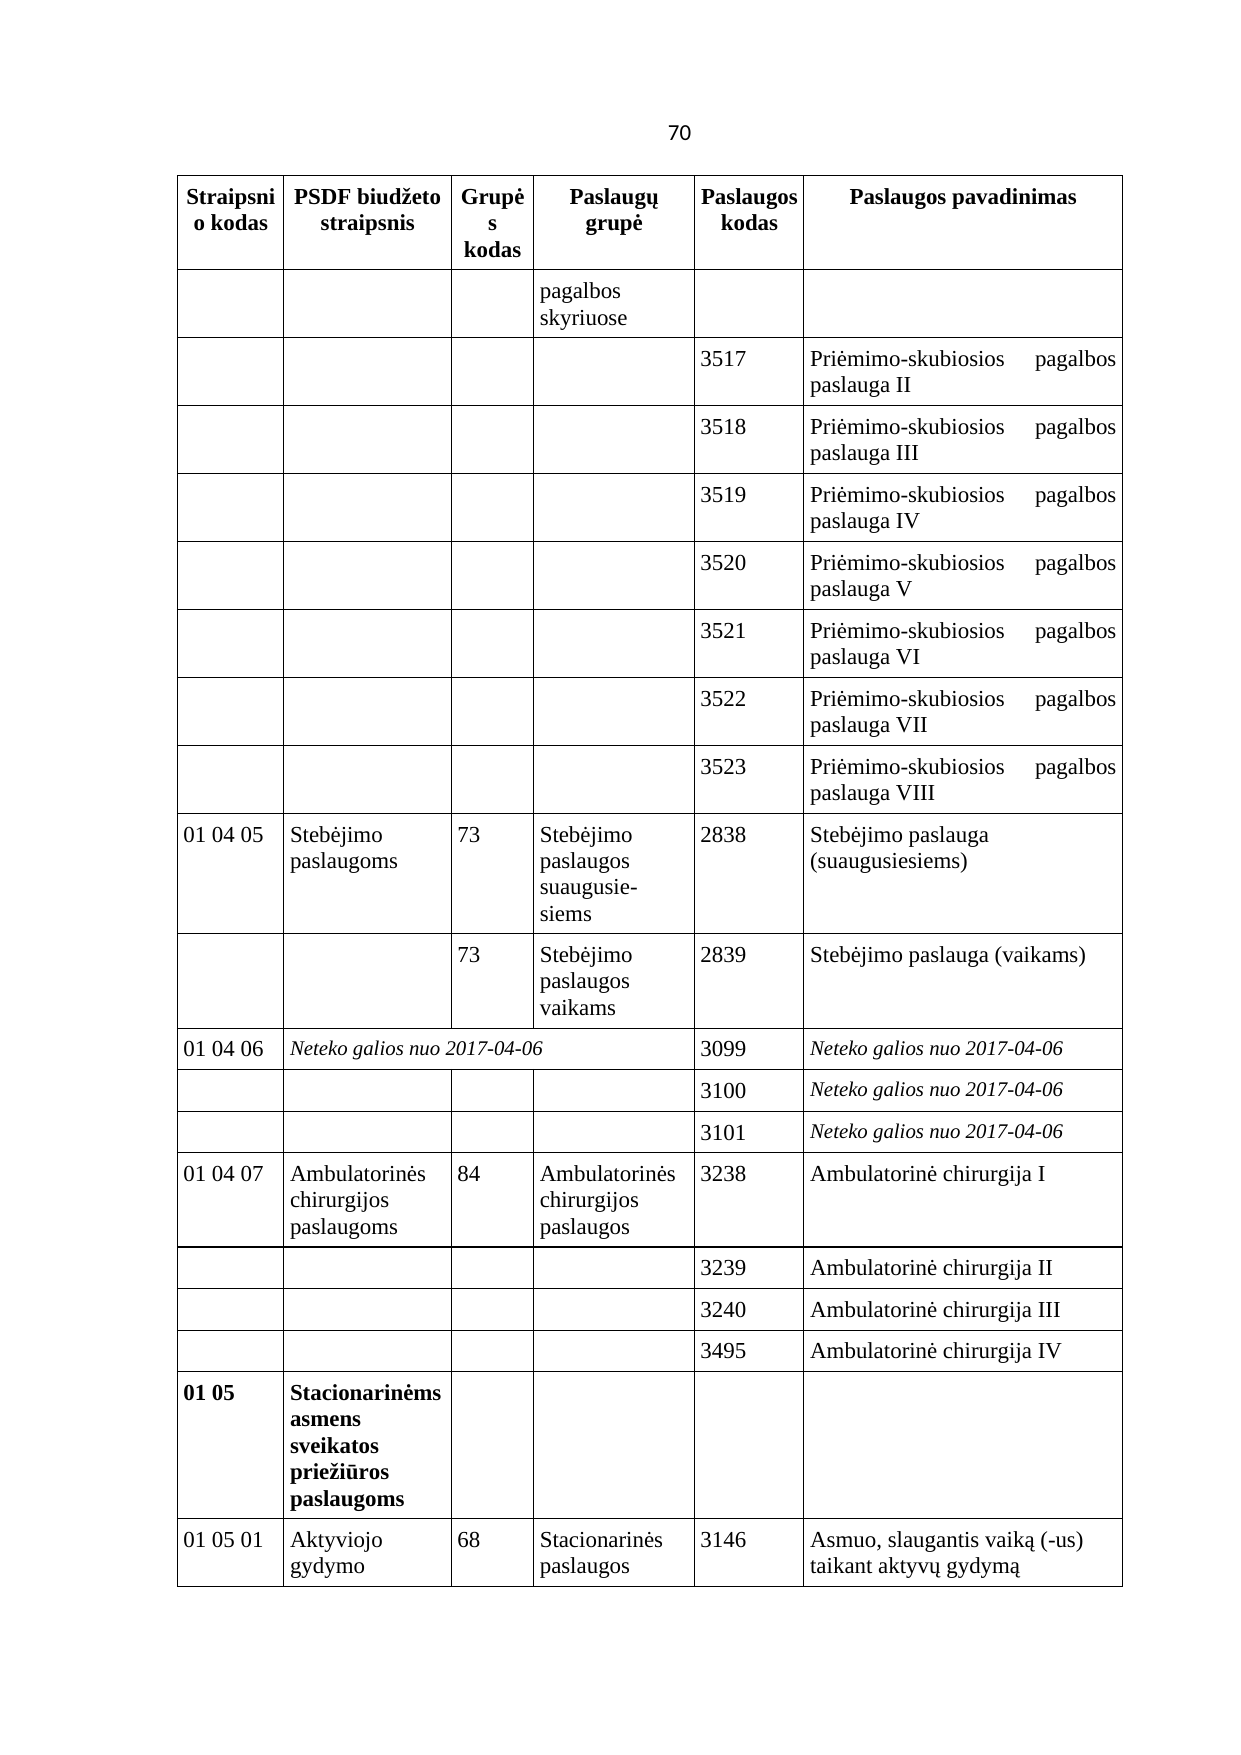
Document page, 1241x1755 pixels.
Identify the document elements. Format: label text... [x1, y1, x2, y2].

table_cell [284, 406, 451, 473]
table_cell Stebėjimo paslauga (suaugusiesiems) [804, 814, 1122, 933]
table_cell [284, 1248, 451, 1288]
table_header PSDF biudžeto straipsnis [284, 176, 451, 269]
table_cell 3522 [695, 678, 803, 744]
table_cell [284, 934, 451, 1027]
table_cell [178, 270, 283, 337]
table_cell [452, 338, 533, 405]
table_cell [178, 746, 283, 812]
table_cell [534, 746, 694, 812]
table_cell Neteko galios nuo 2017-04-06 [284, 1029, 694, 1069]
table_cell [452, 1372, 533, 1518]
table_cell [178, 934, 283, 1027]
table_cell 3099 [695, 1029, 803, 1069]
table_cell [284, 610, 451, 677]
table_cell 2839 [695, 934, 803, 1027]
table_header Paslaugos pavadinimas [804, 176, 1122, 269]
table_cell Asmuo, slaugantis vaiką (-us) taikant aktyvų gydymą [804, 1519, 1122, 1586]
table_cell [178, 1331, 283, 1371]
table_cell Stacionarinės paslaugos [534, 1519, 694, 1586]
table_cell Priėmimo-skubiosios pagalbos paslauga IV [804, 474, 1122, 541]
table_cell [452, 1289, 533, 1329]
table_header Grupės kodas [452, 176, 533, 269]
table_header Paslaugos kodas [695, 176, 803, 269]
table_cell 3495 [695, 1331, 803, 1371]
table_cell [452, 406, 533, 473]
table_cell 01 04 07 [178, 1153, 283, 1246]
table_cell Priėmimo-skubiosios pagalbos paslauga V [804, 542, 1122, 609]
table_cell [534, 1112, 694, 1152]
table_cell 2838 [695, 814, 803, 933]
table_cell 3521 [695, 610, 803, 677]
table_cell 01 05 01 [178, 1519, 283, 1586]
table_cell [534, 474, 694, 541]
table_cell 3146 [695, 1519, 803, 1586]
table_cell [284, 338, 451, 405]
table_cell 3240 [695, 1289, 803, 1329]
table_cell [178, 1289, 283, 1329]
table_cell [284, 542, 451, 609]
table_cell Stebėjimo paslaugos vaikams [534, 934, 694, 1027]
table_cell [695, 270, 803, 337]
table_cell [178, 678, 283, 744]
table_cell Priėmimo-skubiosios pagalbos paslauga VII [804, 678, 1122, 744]
table_cell [284, 746, 451, 812]
table_cell Ambulatorinė chirurgija III [804, 1289, 1122, 1329]
table_cell [534, 1248, 694, 1288]
table_cell [452, 746, 533, 812]
table_cell [178, 1112, 283, 1152]
table_cell pagalbos skyriuose [534, 270, 694, 337]
table_cell Ambulatorinė chirurgija I [804, 1153, 1122, 1246]
table_cell [452, 1331, 533, 1371]
table_cell [804, 270, 1122, 337]
table_cell Priėmimo-skubiosios pagalbos paslauga II [804, 338, 1122, 405]
table_cell 3238 [695, 1153, 803, 1246]
table_cell [452, 270, 533, 337]
table_cell [452, 474, 533, 541]
table_cell Ambulatorinė chirurgija II [804, 1248, 1122, 1288]
table_cell [284, 270, 451, 337]
table_cell [452, 1070, 533, 1111]
table_cell 68 [452, 1519, 533, 1586]
table_cell Neteko galios nuo 2017-04-06 [804, 1029, 1122, 1069]
table_cell 3239 [695, 1248, 803, 1288]
table_cell Stebėjimo paslaugoms [284, 814, 451, 933]
table_cell [178, 406, 283, 473]
table_cell 3101 [695, 1112, 803, 1152]
table_cell [284, 1070, 451, 1111]
table_cell [534, 1331, 694, 1371]
table_cell 3518 [695, 406, 803, 473]
table_cell Priėmimo-skubiosios pagalbos paslauga VIII [804, 746, 1122, 812]
table_cell Aktyviojo gydymo [284, 1519, 451, 1586]
table_cell [534, 338, 694, 405]
table_cell 3519 [695, 474, 803, 541]
table_cell Ambulatorinės chirurgijos paslaugos [534, 1153, 694, 1246]
table_cell 84 [452, 1153, 533, 1246]
table_cell 3523 [695, 746, 803, 812]
table_cell [178, 610, 283, 677]
table_cell [534, 542, 694, 609]
table_cell [178, 542, 283, 609]
table_cell [178, 1248, 283, 1288]
table_cell [452, 678, 533, 744]
table_cell [452, 1248, 533, 1288]
table_cell 3100 [695, 1070, 803, 1111]
table_cell 3517 [695, 338, 803, 405]
table_cell [534, 1289, 694, 1329]
table_cell Ambulatorinė chirurgija IV [804, 1331, 1122, 1371]
table_cell [284, 1112, 451, 1152]
table_cell [178, 1070, 283, 1111]
table_cell [452, 542, 533, 609]
table_cell Priėmimo-skubiosios pagalbos paslauga VI [804, 610, 1122, 677]
table_header Straipsnio kodas [178, 176, 283, 269]
table_cell [284, 1331, 451, 1371]
table_cell Priėmimo-skubiosios pagalbos paslauga III [804, 406, 1122, 473]
table_cell [804, 1372, 1122, 1518]
table_cell [284, 1289, 451, 1329]
table_cell 01 05 [178, 1372, 283, 1518]
table_cell [534, 406, 694, 473]
table_cell [695, 1372, 803, 1518]
table_cell Neteko galios nuo 2017-04-06 [804, 1070, 1122, 1111]
table_cell 73 [452, 934, 533, 1027]
table_header Paslaugų grupė [534, 176, 694, 269]
table_cell Neteko galios nuo 2017-04-06 [804, 1112, 1122, 1152]
table_cell [178, 338, 283, 405]
table_cell [452, 1112, 533, 1152]
table_cell [534, 1372, 694, 1518]
table_cell [452, 610, 533, 677]
table_cell [284, 678, 451, 744]
table_cell [534, 678, 694, 744]
table_cell 73 [452, 814, 533, 933]
table_cell Stacionarinėms asmens sveikatos priežiūros paslaugoms [284, 1372, 451, 1518]
table_cell [178, 474, 283, 541]
table_cell Ambulatorinės chirurgijos paslaugoms [284, 1153, 451, 1246]
table_cell [284, 474, 451, 541]
table_cell 01 04 05 [178, 814, 283, 933]
table_cell 01 04 06 [178, 1029, 283, 1069]
table_cell 3520 [695, 542, 803, 609]
table_cell Stebėjimo paslaugos suaugusie-siems [534, 814, 694, 933]
table_cell [534, 610, 694, 677]
table_cell Stebėjimo paslauga (vaikams) [804, 934, 1122, 1027]
table_cell [534, 1070, 694, 1111]
